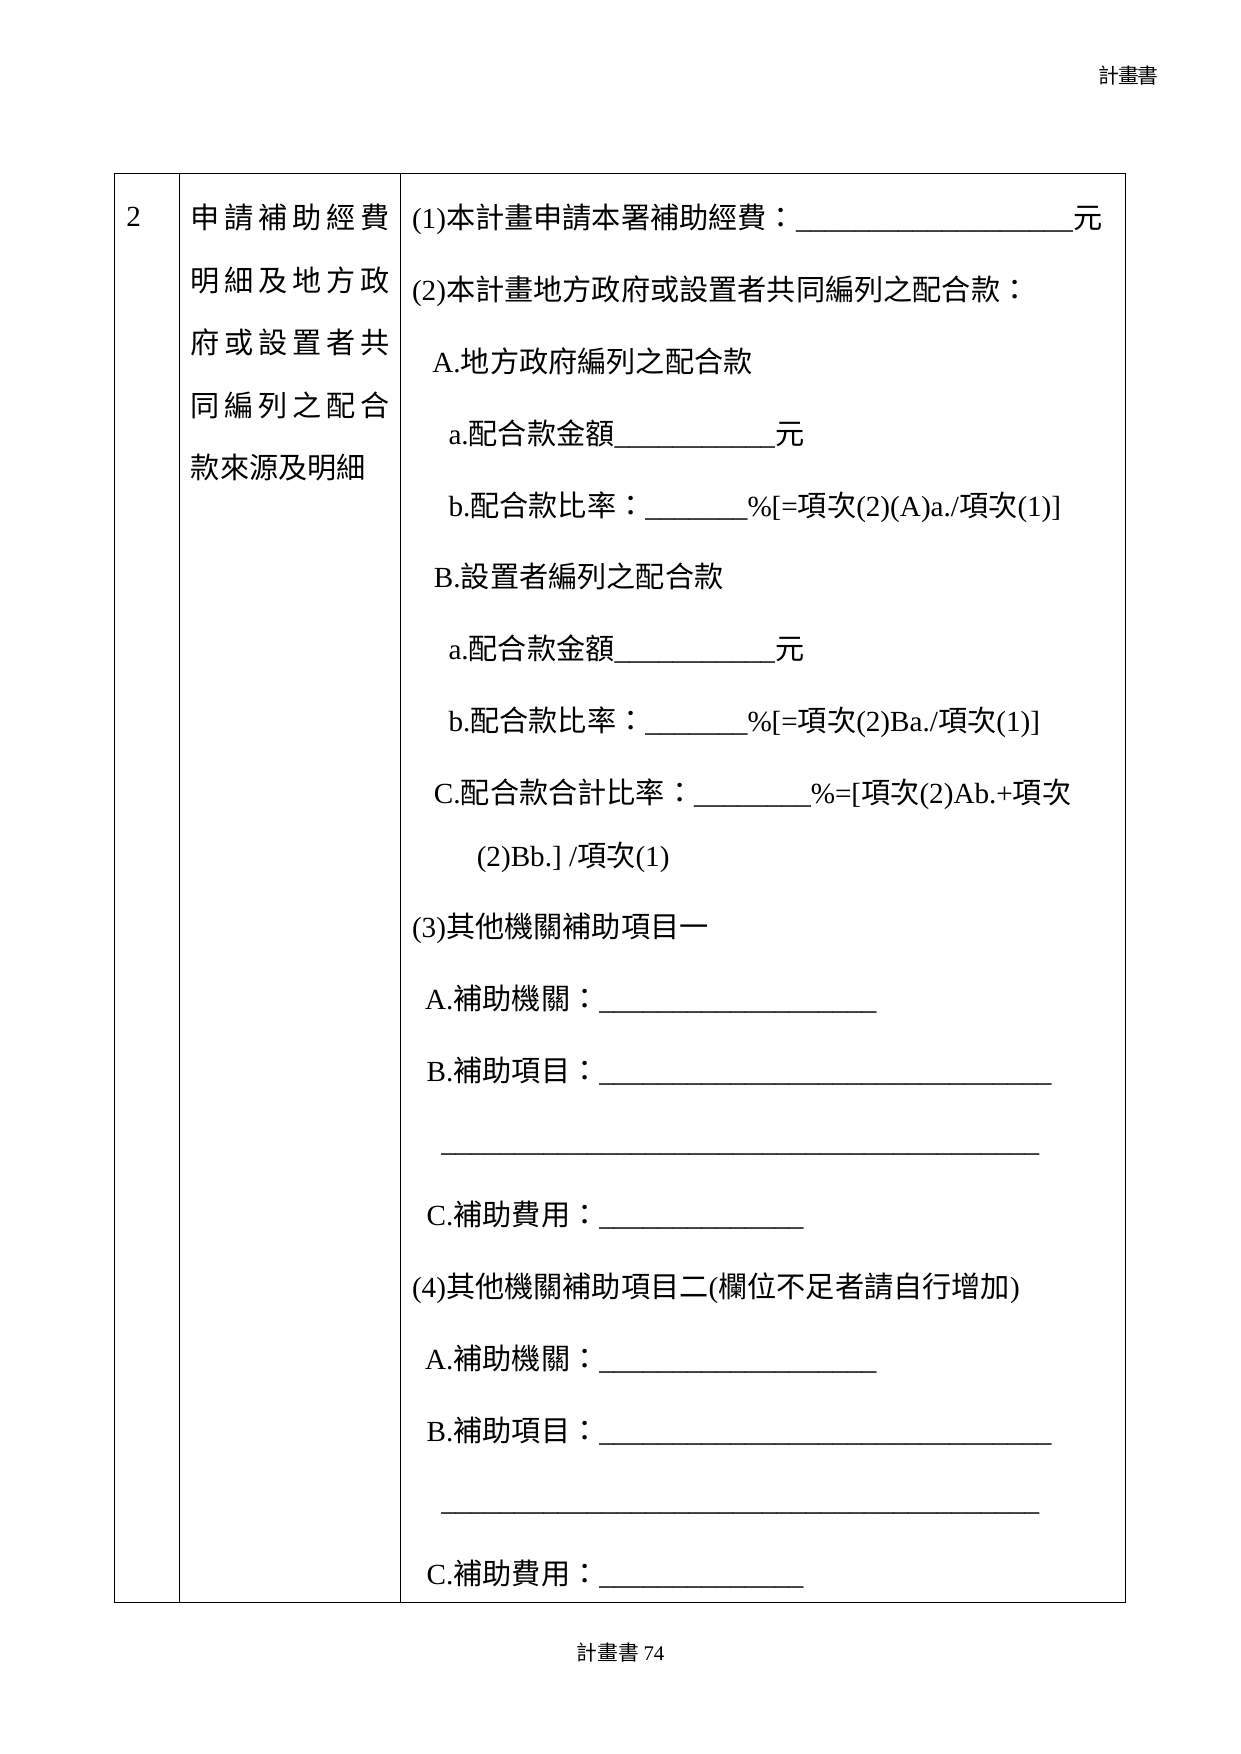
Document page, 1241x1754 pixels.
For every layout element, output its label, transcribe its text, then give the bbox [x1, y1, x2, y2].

table_cell 2 [115, 174, 179, 1602]
table_cell (1)本計畫申請本署補助經費：___________________元 (2)本計畫地方政府或設置者共同編列之配合款： A.地方政府編列之配合款 a.配合款金額___________元 b.配合款比率：_______%[=項次(2)(A)a./項次(1)] B.設置者編列之配合款 a.配合款金額___________元 b.配合款比率：_______%[=項次(2)Ba./項次(1)] C.配合款合計比率：________%=[項次(2)Ab.+項次(2)Bb.] /項次(1) (3)其他機關補助項目一 A.補助機關：___________________ B.補助項目：_______________________________ _________________________________________ C.補助費用：______________ (4)其他機關補助項目二(欄位不足者請自行增加) A.補助機關：___________________ B.補助項目：_______________________________ _________________________________________ C.補助費用：______________ [401, 174, 1125, 1602]
table_cell 申請補助經費明細及地方政府或設置者共同編列之配合款來源及明細 [180, 174, 400, 1602]
